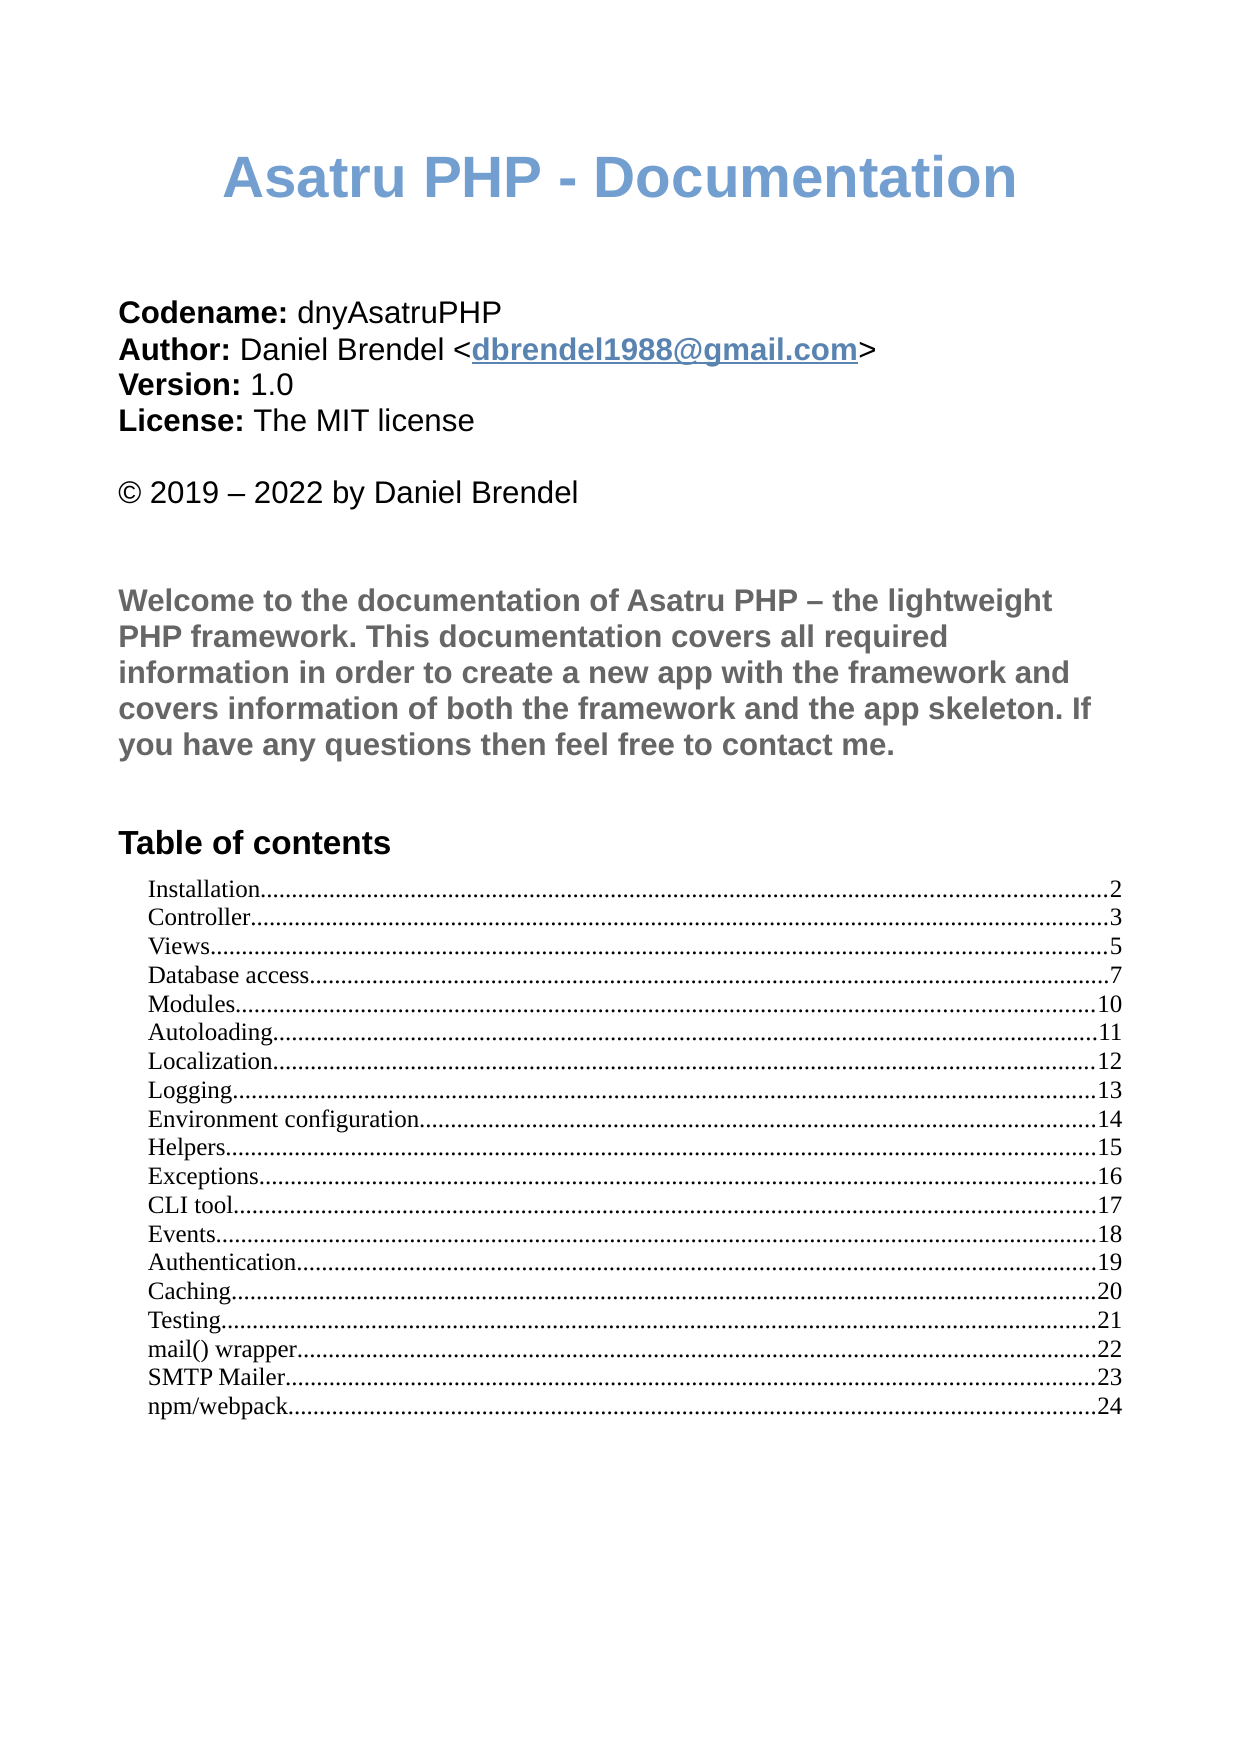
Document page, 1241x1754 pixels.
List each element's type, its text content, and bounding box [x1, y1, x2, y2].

text License: The MIT license [118, 402, 1122, 438]
text Views 5 [148, 931, 1122, 960]
text Installation 2 [148, 874, 1122, 902]
text Autoloading 11 [148, 1017, 1122, 1046]
text Codename: dnyAsatruPHP [118, 294, 1122, 331]
subtitle Table of contents [118, 823, 1122, 861]
text Author: Daniel Brendel <dbrendel1988@gmail.com> [118, 331, 1122, 366]
text Modules 10 [148, 989, 1122, 1017]
text Helpers 15 [148, 1132, 1122, 1161]
text mail() wrapper 22 [148, 1334, 1122, 1362]
text Authentication 19 [148, 1247, 1122, 1276]
text Localization 12 [148, 1046, 1122, 1075]
text Controller 3 [148, 902, 1122, 931]
text Environment configuration 14 [148, 1104, 1122, 1132]
text Welcome to the documentation of Asatru PHP – the lightweight PHP framework. This documentation covers all required information in order to create a new app with the framework and covers information of both the framework and the app skeleton. If you have any questions then feel free to contact me. [118, 582, 1122, 762]
text Exceptions 16 [148, 1161, 1122, 1190]
text Database access 7 [148, 960, 1122, 989]
text Events 18 [148, 1219, 1122, 1247]
text Version: 1.0 [118, 366, 1122, 402]
text CLI tool 17 [148, 1190, 1122, 1219]
text npm/webpack 24 [148, 1391, 1122, 1420]
text Testing 21 [148, 1305, 1122, 1334]
title Asatru PHP - Documentation [118, 143, 1122, 210]
text SMTP Mailer 23 [148, 1362, 1122, 1391]
text Caching 20 [148, 1276, 1122, 1305]
text © 2019 – 2022 by Daniel Brendel [118, 474, 1122, 510]
text Logging 13 [148, 1075, 1122, 1104]
